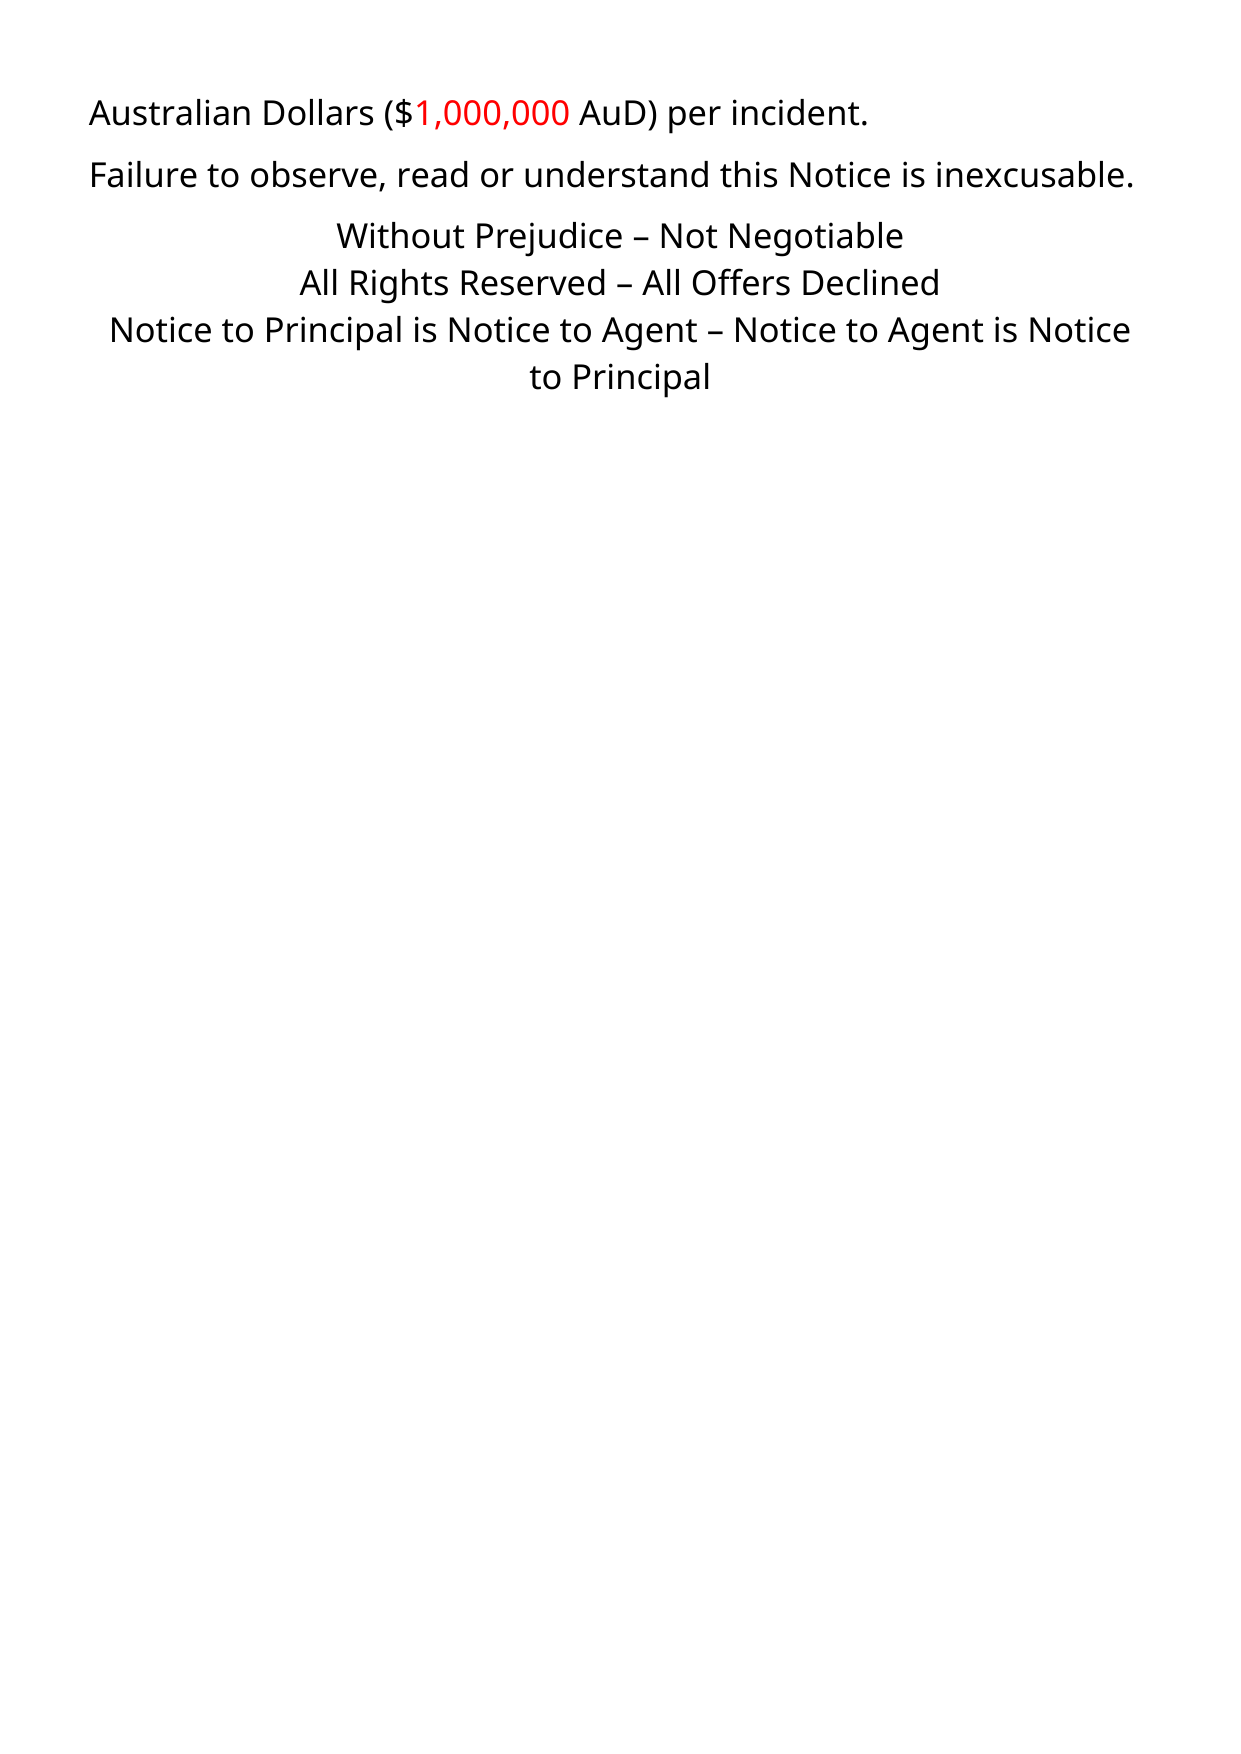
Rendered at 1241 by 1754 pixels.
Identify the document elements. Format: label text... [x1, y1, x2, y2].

text Australian Dollars ($1,000,000 AuD) per incident. [88, 88, 1152, 135]
text Without Prejudice – Not Negotiable All Rights Reserved – All Offers Declined Notice to Principal is Notice to Agent – Notice to Agent is Notice to Principal [88, 212, 1152, 399]
text Failure to observe, read or understand this Notice is inexcusable. [88, 150, 1152, 197]
